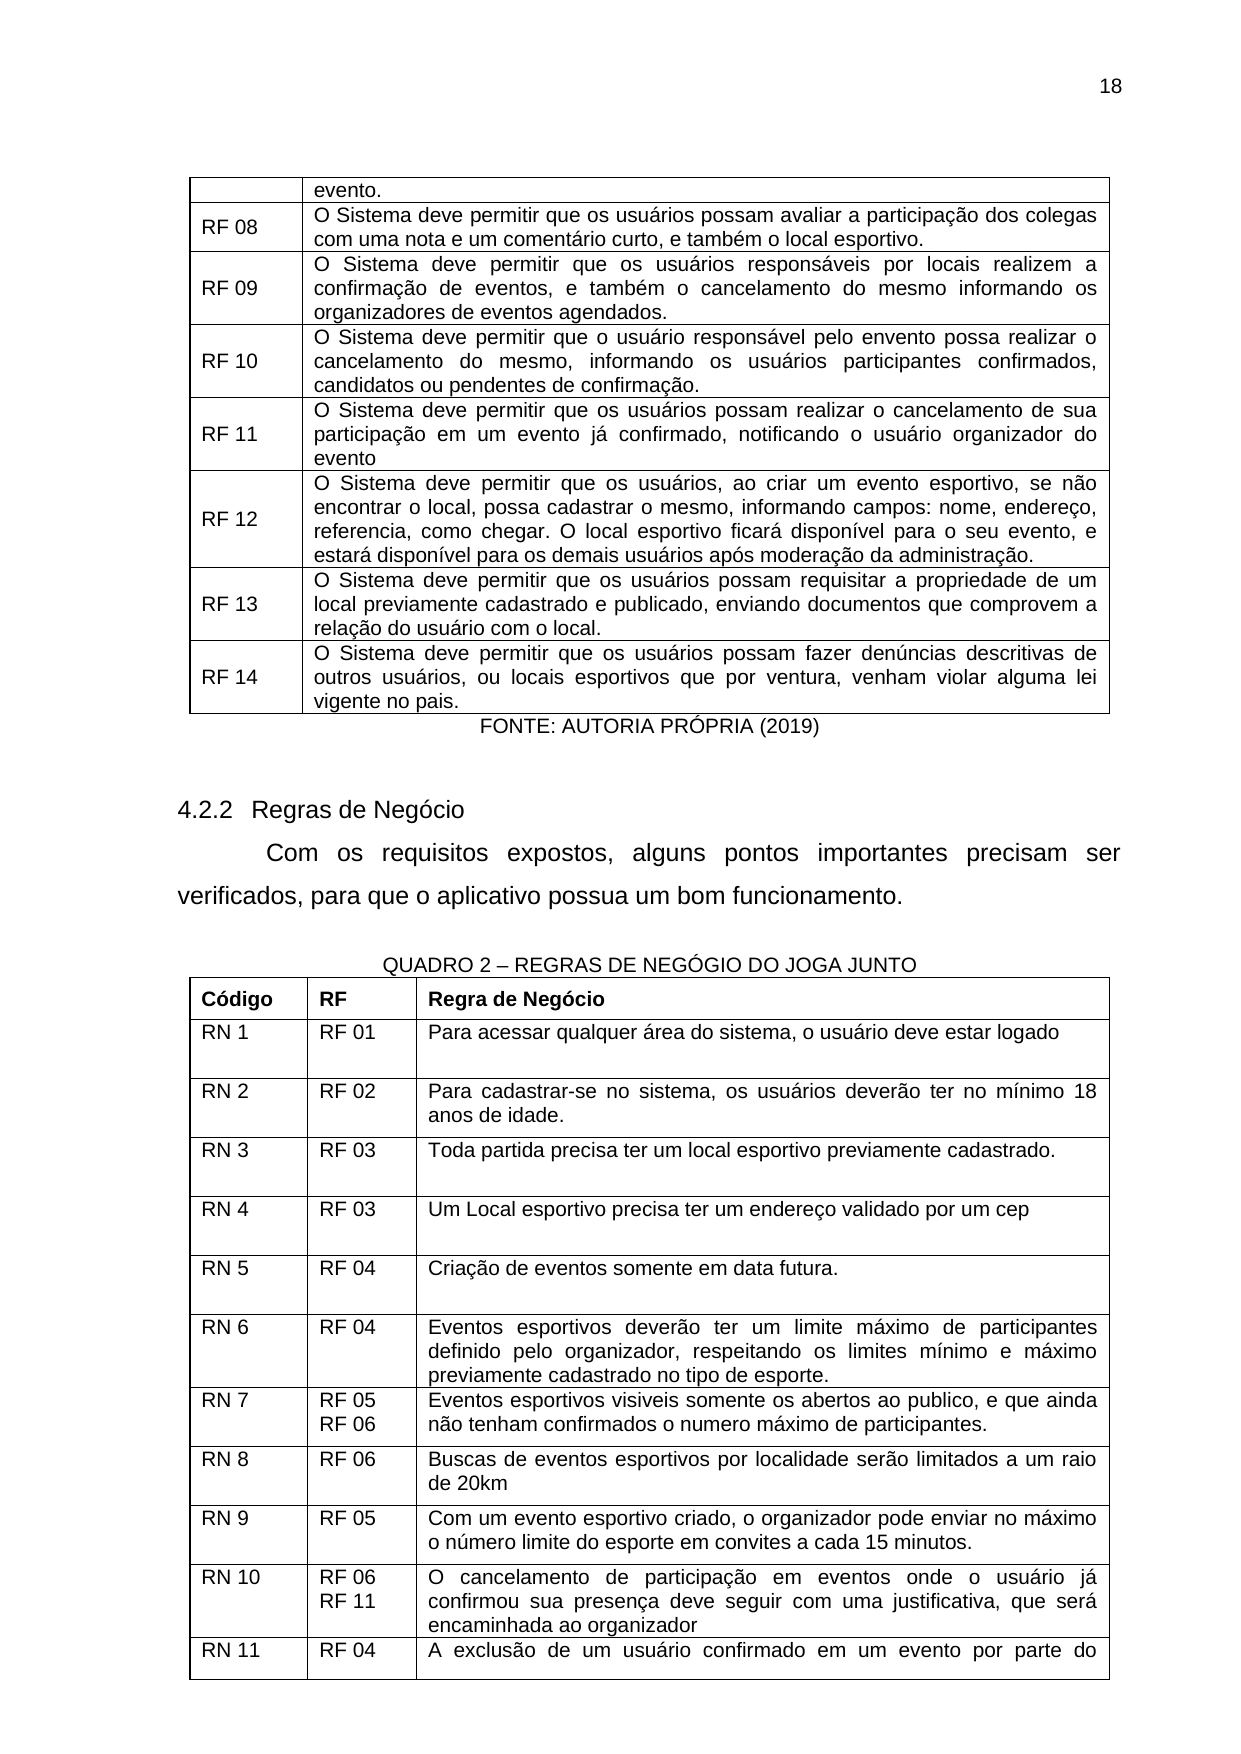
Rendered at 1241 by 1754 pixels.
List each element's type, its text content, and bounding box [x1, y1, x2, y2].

table_cell RF 06 RF 11 [308, 1565, 416, 1637]
table_cell RF 03 [308, 1197, 416, 1255]
table_cell RF 01 [308, 1020, 416, 1078]
list Com os requisitos expostos, alguns pontos importantes precisam ser verificados, para que o aplicativo possua um bom funcionamento. [177, 838, 1122, 910]
table_cell RN 9 [191, 1506, 307, 1564]
table_cell Eventos esportivos deverão ter um limite máximo de participantes definido pelo organizador, respeitando os limites mínimo e máximo previamente cadastrado no tipo de esporte. [417, 1315, 1109, 1387]
table_cell RF 14 [191, 641, 302, 713]
table_cell Para acessar qualquer área do sistema, o usuário deve estar logado [417, 1020, 1109, 1078]
table_cell RN 7 [191, 1388, 307, 1446]
table_cell RN 1 [191, 1020, 307, 1078]
table_cell RF 04 [308, 1256, 416, 1314]
table_cell RF 06 [308, 1447, 416, 1505]
table_cell RF 04 [308, 1638, 416, 1679]
table_cell O Sistema deve permitir que os usuários responsáveis por locais realizem a confirmação de eventos, e também o cancelamento do mesmo informando os organizadores de eventos agendados. [303, 252, 1109, 324]
text Fonte: Autoria própria (2019) [177, 714, 1122, 738]
table_cell RF 08 [191, 203, 302, 251]
table_cell O Sistema deve permitir que os usuários possam realizar o cancelamento de sua participação em um evento já confirmado, notificando o usuário organizador do evento [303, 398, 1109, 470]
table_cell RN 6 [191, 1315, 307, 1387]
table_cell Buscas de eventos esportivos por localidade serão limitados a um raio de 20km [417, 1447, 1109, 1505]
table_cell RF 09 [191, 252, 302, 324]
table_cell O Sistema deve permitir que os usuários, ao criar um evento esportivo, se não encontrar o local, possa cadastrar o mesmo, informando campos: nome, endereço, referencia, como chegar. O local esportivo ficará disponível para o seu evento, e estará disponível para os demais usuários após moderação da administração. [303, 471, 1109, 567]
table_cell RF 10 [191, 325, 302, 397]
table_cell RN 8 [191, 1447, 307, 1505]
table_cell O Sistema deve permitir que os usuários possam fazer denúncias descritivas de outros usuários, ou locais esportivos que por ventura, venham violar alguma lei vigente no pais. [303, 641, 1109, 713]
table_header Regra de Negócio [417, 978, 1109, 1018]
table_cell A exclusão de um usuário confirmado em um evento por parte do [417, 1638, 1109, 1679]
table_cell RF 05 RF 06 [308, 1388, 416, 1446]
table_cell Com um evento esportivo criado, o organizador pode enviar no máximo o número limite do esporte em convites a cada 15 minutos. [417, 1506, 1109, 1564]
table_cell Toda partida precisa ter um local esportivo previamente cadastrado. [417, 1138, 1109, 1196]
table_header RF [308, 978, 416, 1018]
table_cell O Sistema deve permitir que os usuários possam requisitar a propriedade de um local previamente cadastrado e publicado, enviando documentos que comprovem a relação do usuário com o local. [303, 568, 1109, 640]
subtitle Regras de Negócio [177, 795, 1122, 824]
table_cell Eventos esportivos visiveis somente os abertos ao publico, e que ainda não tenham confirmados o numero máximo de participantes. [417, 1388, 1109, 1446]
table_cell RF 02 [308, 1079, 416, 1137]
text Quadro 2 – Regras de negógio do joga junto [177, 953, 1122, 977]
table_cell O cancelamento de participação em eventos onde o usuário já confirmou sua presença deve seguir com uma justificativa, que será encaminhada ao organizador [417, 1565, 1109, 1637]
table_cell RF 04 [308, 1315, 416, 1387]
table_cell RF 13 [191, 568, 302, 640]
table_cell RN 2 [191, 1079, 307, 1137]
table_cell evento. [303, 178, 1109, 202]
table_cell RN 5 [191, 1256, 307, 1314]
table_cell RF 12 [191, 471, 302, 567]
table_header Código [191, 978, 307, 1018]
table_cell [191, 178, 302, 202]
table_cell RN 11 [191, 1638, 307, 1679]
table_cell RN 3 [191, 1138, 307, 1196]
table_cell RN 4 [191, 1197, 307, 1255]
table_cell Criação de eventos somente em data futura. [417, 1256, 1109, 1314]
table_cell Um Local esportivo precisa ter um endereço validado por um cep [417, 1197, 1109, 1255]
table_cell Para cadastrar-se no sistema, os usuários deverão ter no mínimo 18 anos de idade. [417, 1079, 1109, 1137]
table_cell RF 05 [308, 1506, 416, 1564]
table_cell RF 03 [308, 1138, 416, 1196]
table_cell RF 11 [191, 398, 302, 470]
table_cell O Sistema deve permitir que os usuários possam avaliar a participação dos colegas com uma nota e um comentário curto, e também o local esportivo. [303, 203, 1109, 251]
table_cell O Sistema deve permitir que o usuário responsável pelo envento possa realizar o cancelamento do mesmo, informando os usuários participantes confirmados, candidatos ou pendentes de confirmação. [303, 325, 1109, 397]
table_cell RN 10 [191, 1565, 307, 1637]
